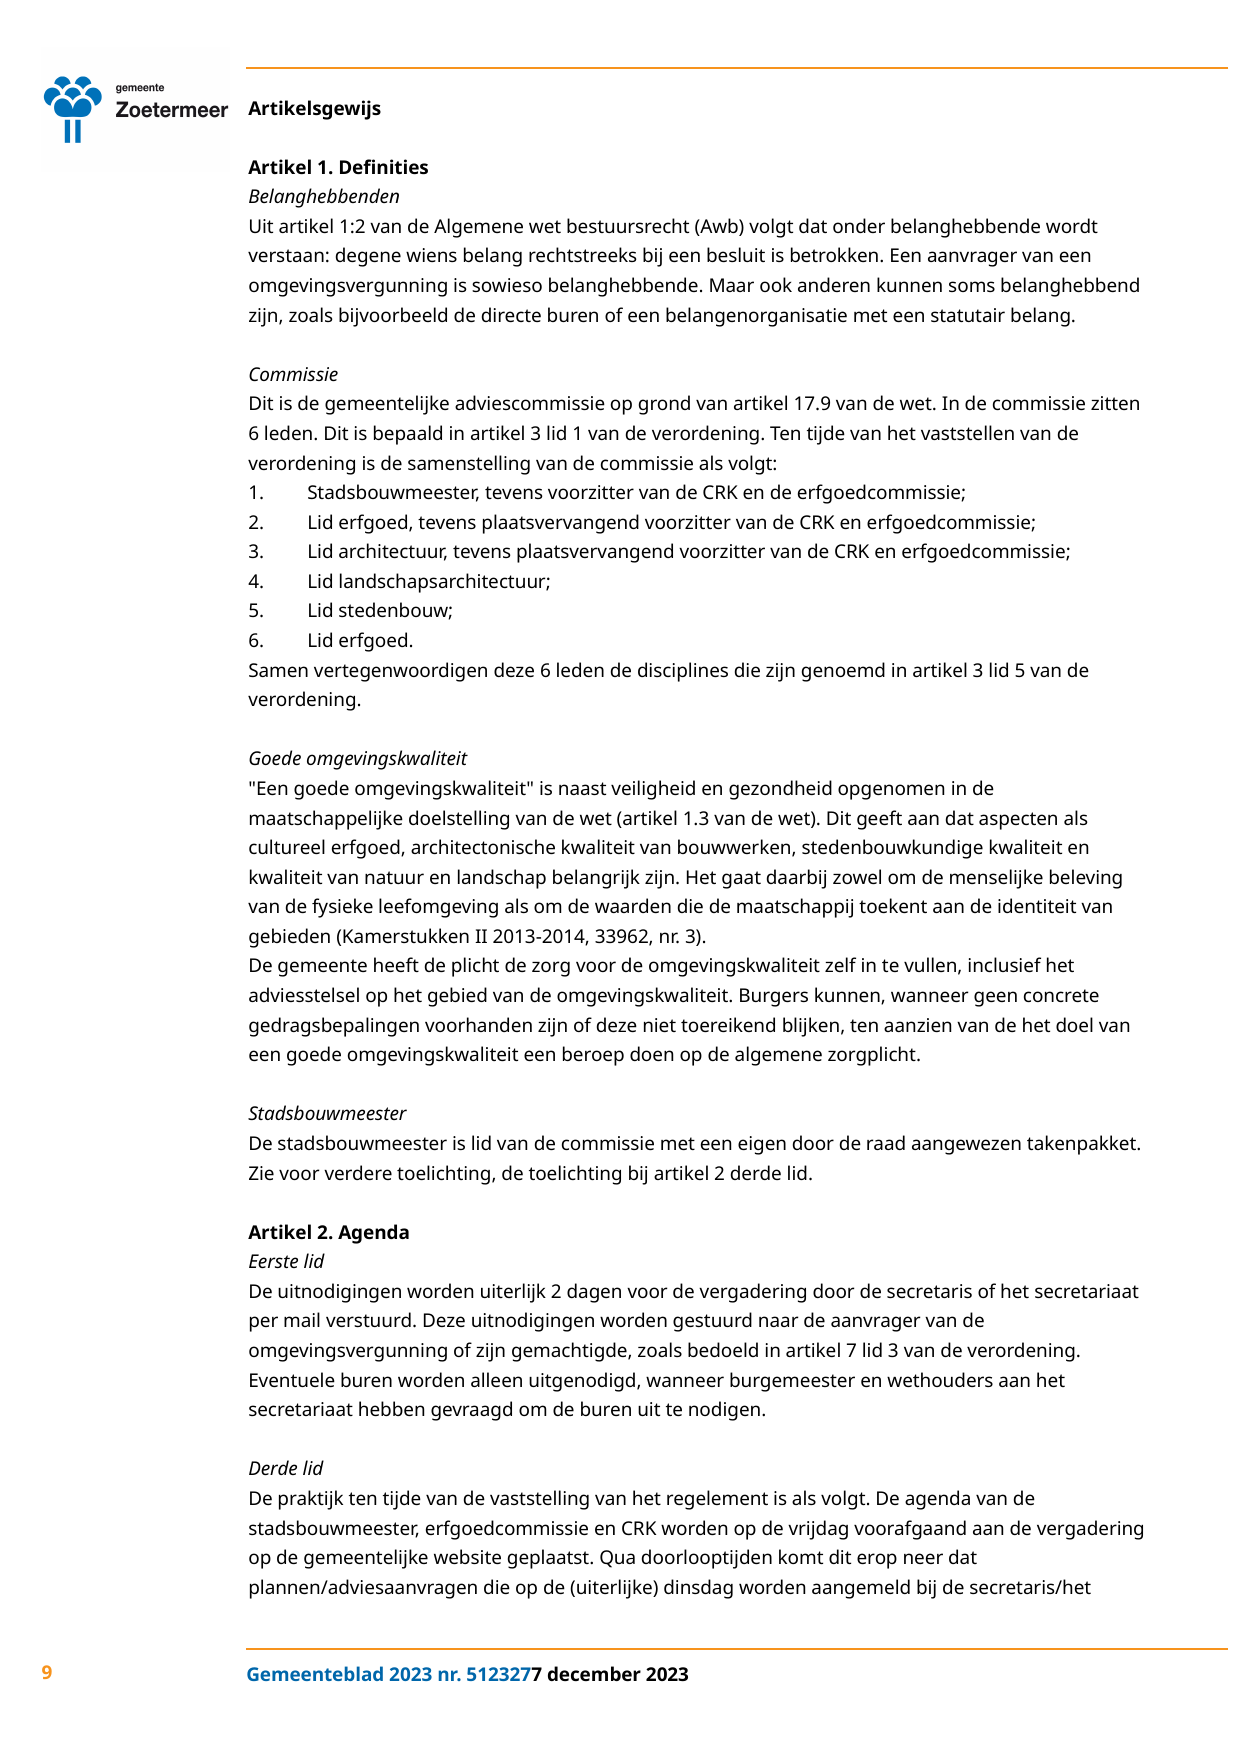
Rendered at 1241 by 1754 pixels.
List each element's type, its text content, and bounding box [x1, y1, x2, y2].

text Artikelsgewijs [248, 95, 1152, 121]
text Stadsbouwmeester [248, 1101, 1152, 1126]
text Samen vertegenwoordigen deze 6 leden de disciplines die zijn genoemd in artikel 3 lid 5 van de verordening. [248, 657, 1152, 712]
list Lid erfgoed, tevens plaatsvervangend voorzitter van de CRK en erfgoedcommissie; [248, 509, 1152, 535]
list Lid landschapsarchitectuur; [248, 568, 1152, 594]
picture [41, 47, 231, 172]
text Dit is de gemeentelijke adviescommissie op grond van artikel 17.9 van de wet. In de commissie zitten 6 leden. Dit is bepaald in artikel 3 lid 1 van de verordening. Ten tijde van het vaststellen van de verordening is de samenstelling van de commissie als volgt: [248, 391, 1152, 476]
text Artikel 1. Definities [248, 154, 1152, 180]
text "Een goede omgevingskwaliteit" is naast veiligheid en gezondheid opgenomen in de maatschappelijke doelstelling van de wet (artikel 1.3 van de wet). Dit geeft aan dat aspecten als cultureel erfgoed, architectonische kwaliteit van bouwwerken, stedenbouwkundige kwaliteit en kwaliteit van natuur en landschap belangrijk zijn. Het gaat daarbij zowel om de menselijke beleving van de fysieke leefomgeving als om de waarden die de maatschappij toekent aan de identiteit van gebieden (Kamerstukken II 2013-2014, 33962, nr. 3). [248, 775, 1152, 949]
text De praktijk ten tijde van de vaststelling van het regelement is als volgt. De agenda van de stadsbouwmeester, erfgoedcommissie en CRK worden op de vrijdag voorafgaand aan de vergadering op de gemeentelijke website geplaatst. Qua doorlooptijden komt dit erop neer dat plannen/adviesaanvragen die op de (uiterlijke) dinsdag worden aangemeld bij de secretaris/het [248, 1485, 1152, 1600]
text De gemeente heeft de plicht de zorg voor de omgevingskwaliteit zelf in te vullen, inclusief het adviesstelsel op het gebied van de omgevingskwaliteit. Burgers kunnen, wanneer geen concrete gedragsbepalingen voorhanden zijn of deze niet toereikend blijken, ten aanzien van de het doel van een goede omgevingskwaliteit een beroep doen op de algemene zorgplicht. [248, 953, 1152, 1067]
text Goede omgevingskwaliteit [248, 746, 1152, 771]
text Commissie [248, 361, 1152, 387]
text Uit artikel 1:2 van de Algemene wet bestuursrecht (Awb) volgt dat onder belanghebbende wordt verstaan: degene wiens belang rechtstreeks bij een besluit is betrokken. Een aanvrager van een omgevingsvergunning is sowieso belanghebbende. Maar ook anderen kunnen soms belanghebbend zijn, zoals bijvoorbeeld de directe buren of een belangenorganisatie met een statutair belang. [248, 213, 1152, 328]
list Lid erfgoed. [248, 627, 1152, 653]
text Belanghebbenden [248, 183, 1152, 209]
text Derde lid [248, 1456, 1152, 1481]
text Eerste lid [248, 1248, 1152, 1274]
list Lid architectuur, tevens plaatsvervangend voorzitter van de CRK en erfgoedcommissie; [248, 538, 1152, 564]
list Lid stedenbouw; [248, 598, 1152, 623]
list Stadsbouwmeester, tevens voorzitter van de CRK en de erfgoedcommissie; [248, 479, 1152, 505]
text De uitnodigingen worden uiterlijk 2 dagen voor de vergadering door de secretaris of het secretariaat per mail verstuurd. Deze uitnodigingen worden gestuurd naar de aanvrager van de omgevingsvergunning of zijn gemachtigde, zoals bedoeld in artikel 7 lid 3 van de verordening. Eventuele buren worden alleen uitgenodigd, wanneer burgemeester en wethouders aan het secretariaat hebben gevraagd om de buren uit te nodigen. [248, 1278, 1152, 1422]
text Artikel 2. Agenda [248, 1219, 1152, 1245]
text De stadsbouwmeester is lid van de commissie met een eigen door de raad aangewezen takenpakket. Zie voor verdere toelichting, de toelichting bij artikel 2 derde lid. [248, 1130, 1152, 1186]
